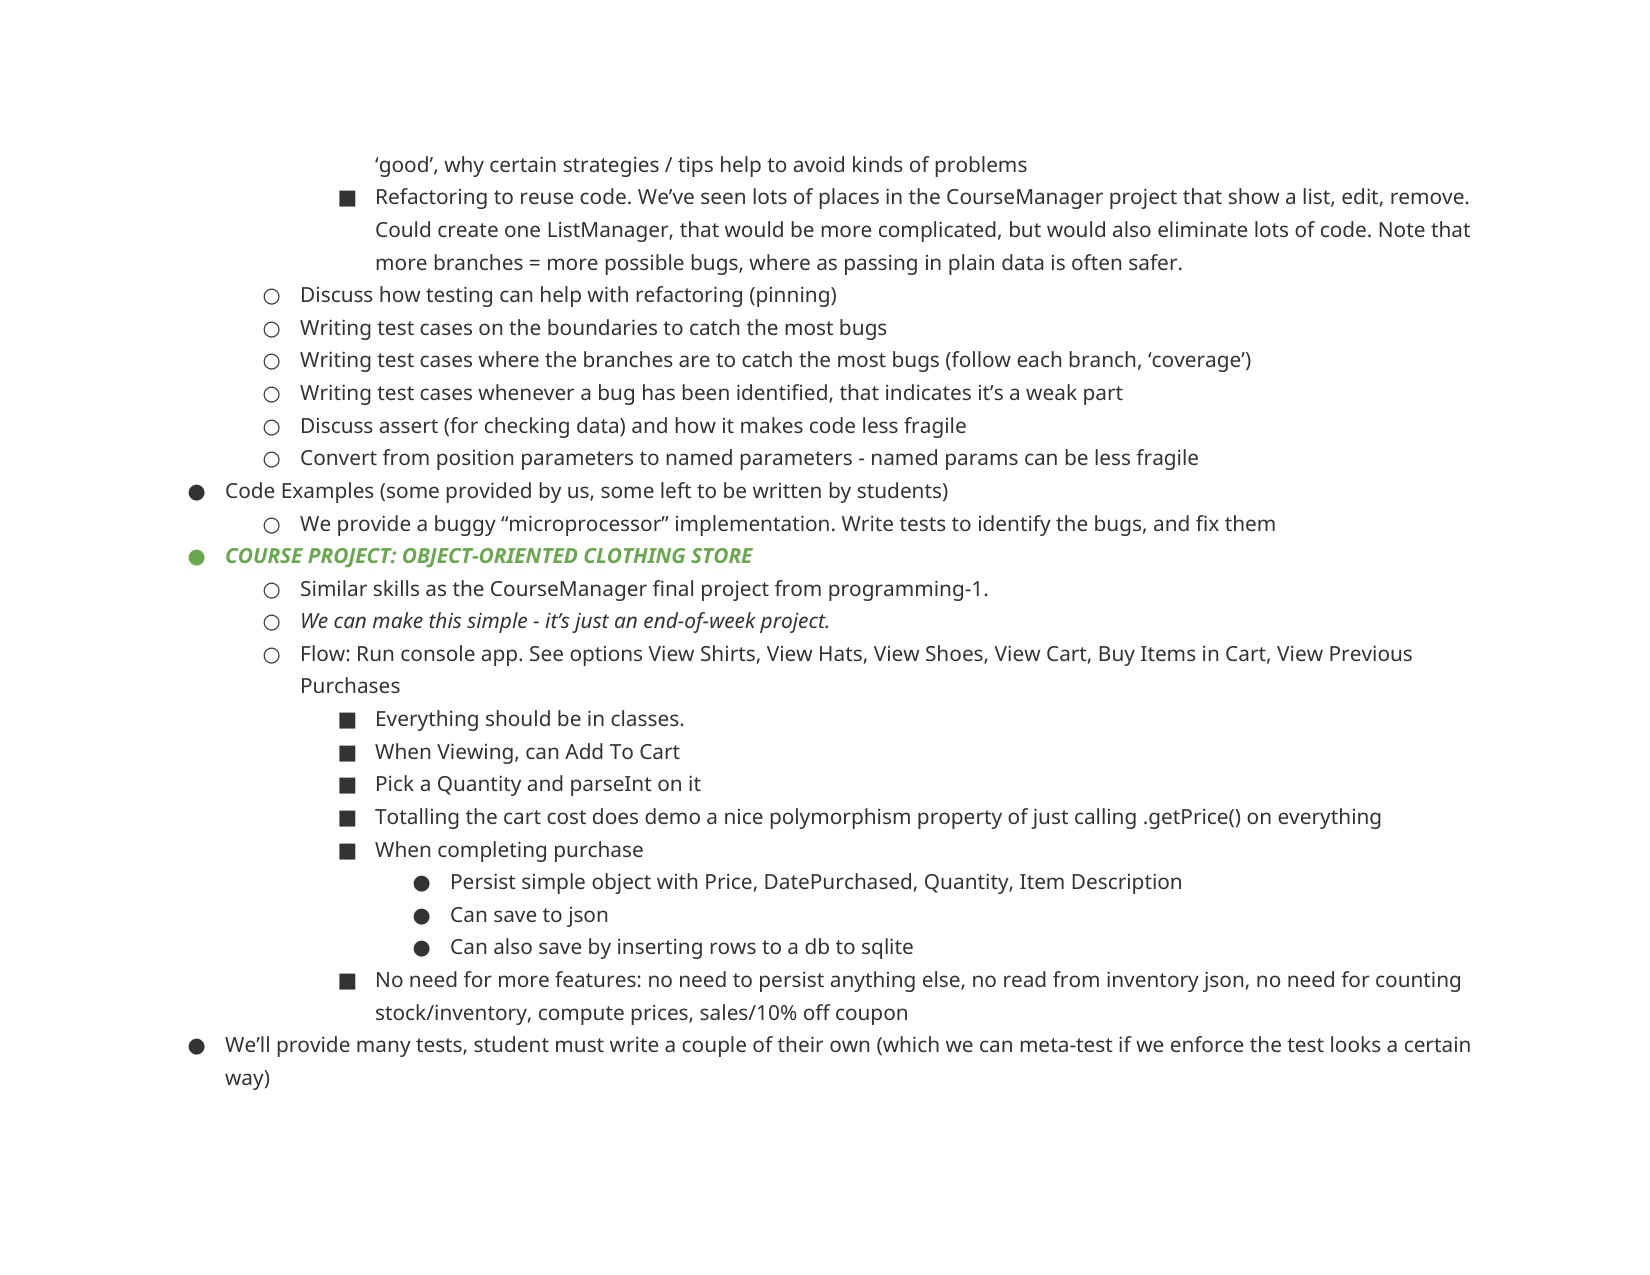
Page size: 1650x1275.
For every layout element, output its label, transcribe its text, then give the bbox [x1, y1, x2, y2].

list No need for more features: no need to persist anything else, no read from inventory json, no need for counting stock/inventory, compute prices, sales/10% off coupon [337, 965, 1500, 1026]
list COURSE PROJECT: OBJECT-ORIENTED CLOTHING STORE [187, 541, 1500, 570]
list When completing purchase [337, 835, 1500, 863]
list Discuss how testing can help with refactoring (pinning) [262, 280, 1500, 309]
list Convert from position parameters to named parameters - named params can be less fragile [262, 443, 1500, 472]
list Pick a Quantity and parseInt on it [337, 769, 1500, 798]
list Similar skills as the CourseManager final project from programming-1. [262, 574, 1500, 602]
list Totalling the cart cost does demo a nice polymorphism property of just calling .getPrice() on everything [337, 802, 1500, 831]
list Writing test cases where the branches are to catch the most bugs (follow each branch, ‘coverage’) [262, 346, 1500, 374]
list Discuss assert (for checking data) and how it makes code less fragile [262, 411, 1500, 439]
list We can make this simple - it’s just an end-of-week project. [262, 606, 1500, 635]
list When Viewing, can Add To Cart [337, 737, 1500, 765]
list Code Examples (some provided by us, some left to be written by students) [187, 476, 1500, 504]
list Writing test cases on the boundaries to catch the most bugs [262, 313, 1500, 341]
list Can save to json [412, 900, 1500, 928]
list Flow: Run console app. See options View Shirts, View Hats, View Shoes, View Cart, Buy Items in Cart, View Previous Purchases [262, 639, 1500, 700]
list Refactoring to reuse code. We’ve seen lots of places in the CourseManager project that show a list, edit, remove. Could create one ListManager, that would be more complicated, but would also eliminate lots of code. Note that more branches = more possible bugs, where as passing in plain data is often safer. [337, 183, 1500, 276]
list Writing test cases whenever a bug has been identified, that indicates it’s a weak part [262, 378, 1500, 407]
list Everything should be in classes. [337, 704, 1500, 733]
list Persist simple object with Price, DatePurchased, Quantity, Item Description [412, 867, 1500, 896]
list We provide a buggy “microprocessor” implementation. Write tests to identify the bugs, and fix them [262, 509, 1500, 537]
list Can also save by inserting rows to a db to sqlite [412, 932, 1500, 961]
list ‘good’, why certain strategies / tips help to avoid kinds of problems [337, 150, 1500, 178]
list We’ll provide many tests, student must write a couple of their own (which we can meta-test if we enforce the test looks a certain way) [187, 1030, 1500, 1091]
